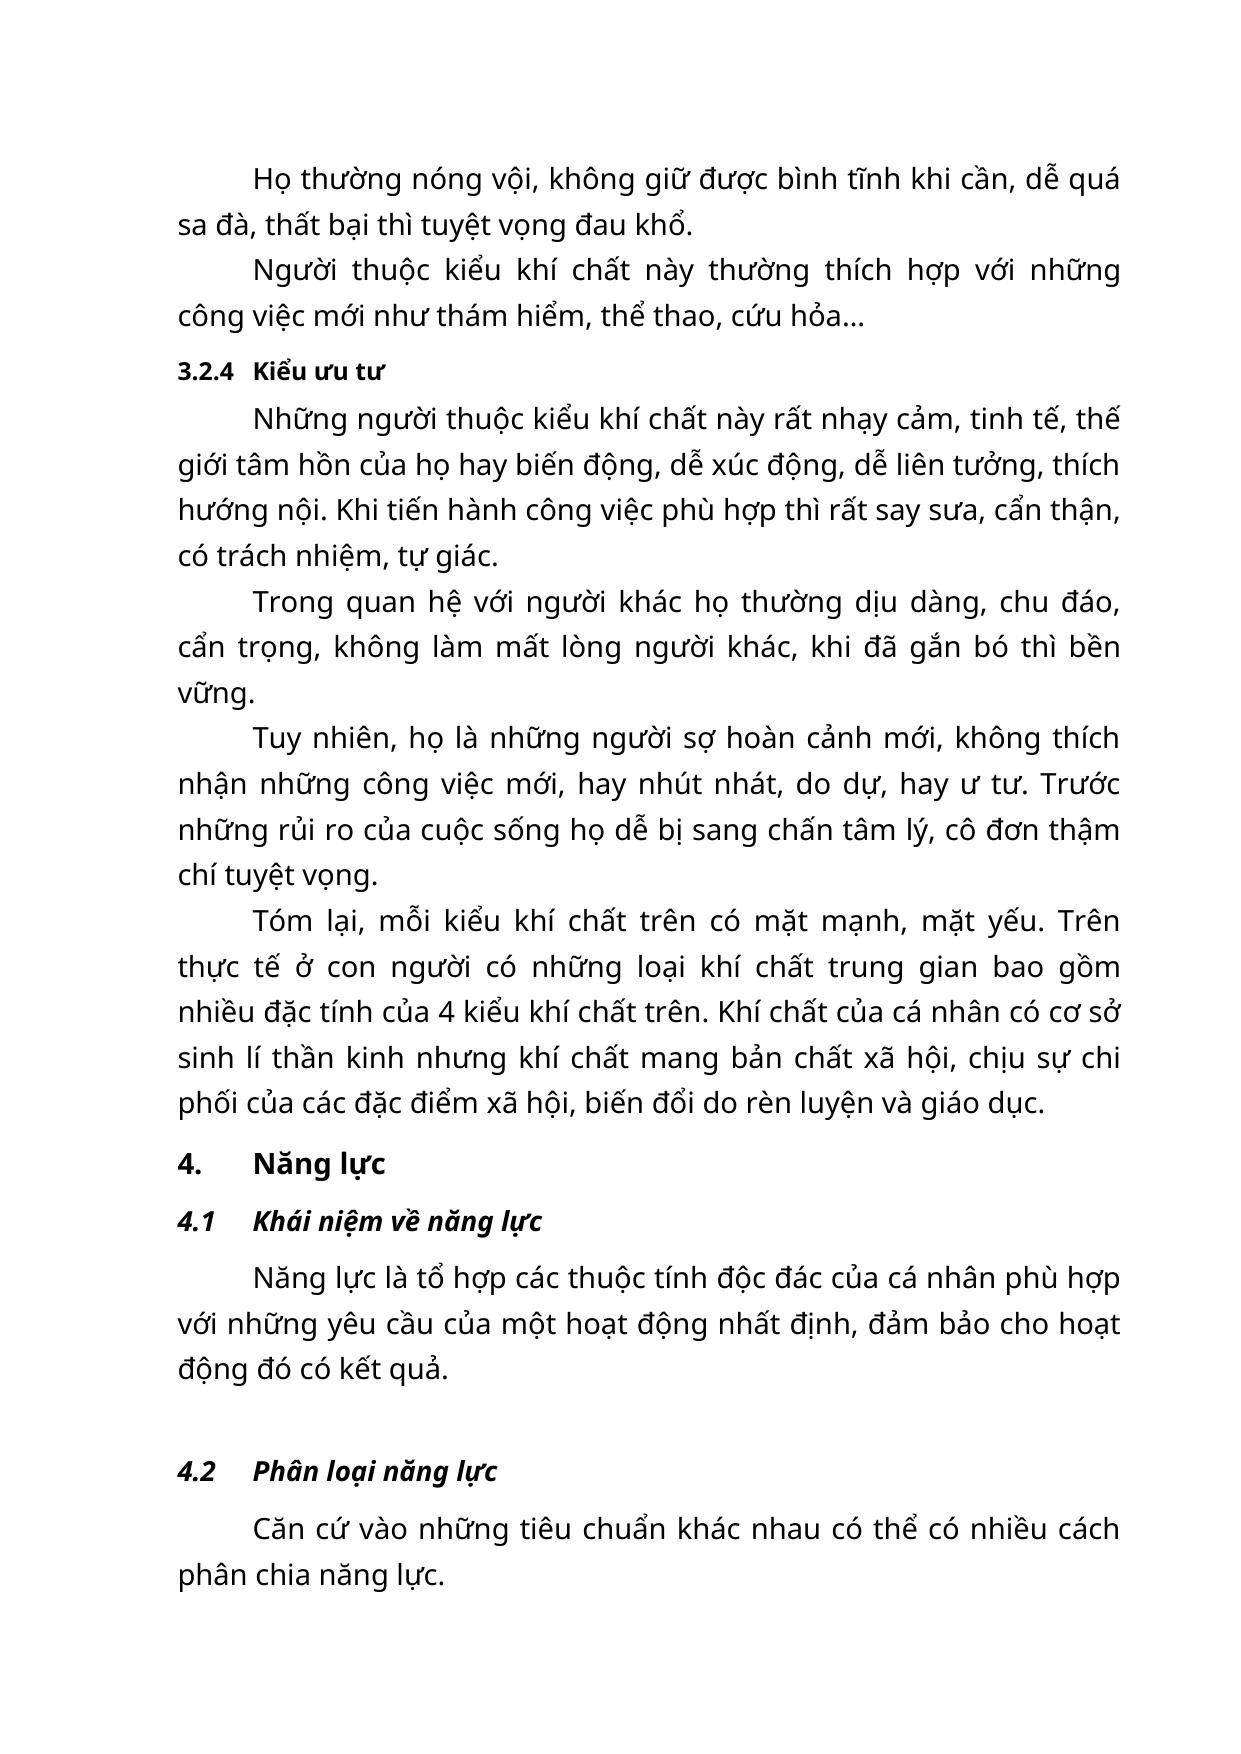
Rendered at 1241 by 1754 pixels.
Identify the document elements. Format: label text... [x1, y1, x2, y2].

text Tóm lại, mỗi kiểu khí chất trên có mặt mạnh, mặt yếu. Trên thực tế ở con người có những loại khí chất trung gian bao gồm nhiều đặc tính của 4 kiểu khí chất trên. Khí chất của cá nhân có cơ sở sinh lí thần kinh nhưng khí chất mang bản chất xã hội, chịu sự chi phối của các đặc điểm xã hội, biến đổi do rèn luyện và giáo dục. [177, 900, 1122, 1122]
subtitle Năng lực [177, 1143, 1122, 1183]
text Những người thuộc kiểu khí chất này rất nhạy cảm, tinh tế, thế giới tâm hồn của họ hay biến động, dễ xúc động, dễ liên tưởng, thích hướng nội. Khi tiến hành công việc phù hợp thì rất say sưa, cẩn thận, có trách nhiệm, tự giác. [177, 398, 1122, 575]
text Năng lực là tổ hợp các thuộc tính độc đác của cá nhân phù hợp với những yêu cầu của một hoạt động nhất định, đảm bảo cho hoạt động đó có kết quả. [177, 1257, 1122, 1388]
text Người thuộc kiểu khí chất này thường thích hợp với những công việc mới như thám hiểm, thể thao, cứu hỏa… [177, 250, 1122, 335]
text Căn cứ vào những tiêu chuẩn khác nhau có thể có nhiều cách phân chia năng lực. [177, 1508, 1122, 1593]
subtitle Khái niệm về năng lực [177, 1201, 1122, 1239]
text Tuy nhiên, họ là những người sợ hoàn cảnh mới, không thích nhận những công việc mới, hay nhút nhát, do dự, hay ư tư. Trước những rủi ro của cuộc sống họ dễ bị sang chấn tâm lý, cô đơn thậm chí tuyệt vọng. [177, 718, 1122, 894]
text Trong quan hệ với người khác họ thường dịu dàng, chu đáo, cẩn trọng, không làm mất lòng người khác, khi đã gắn bó thì bền vững. [177, 581, 1122, 712]
text Họ thường nóng vội, không giữ được bình tĩnh khi cần, dễ quá sa đà, thất bại thì tuyệt vọng đau khổ. [177, 158, 1122, 244]
subtitle Kiểu ưu tư [177, 353, 1122, 387]
subtitle Phân loại năng lực [177, 1452, 1122, 1490]
